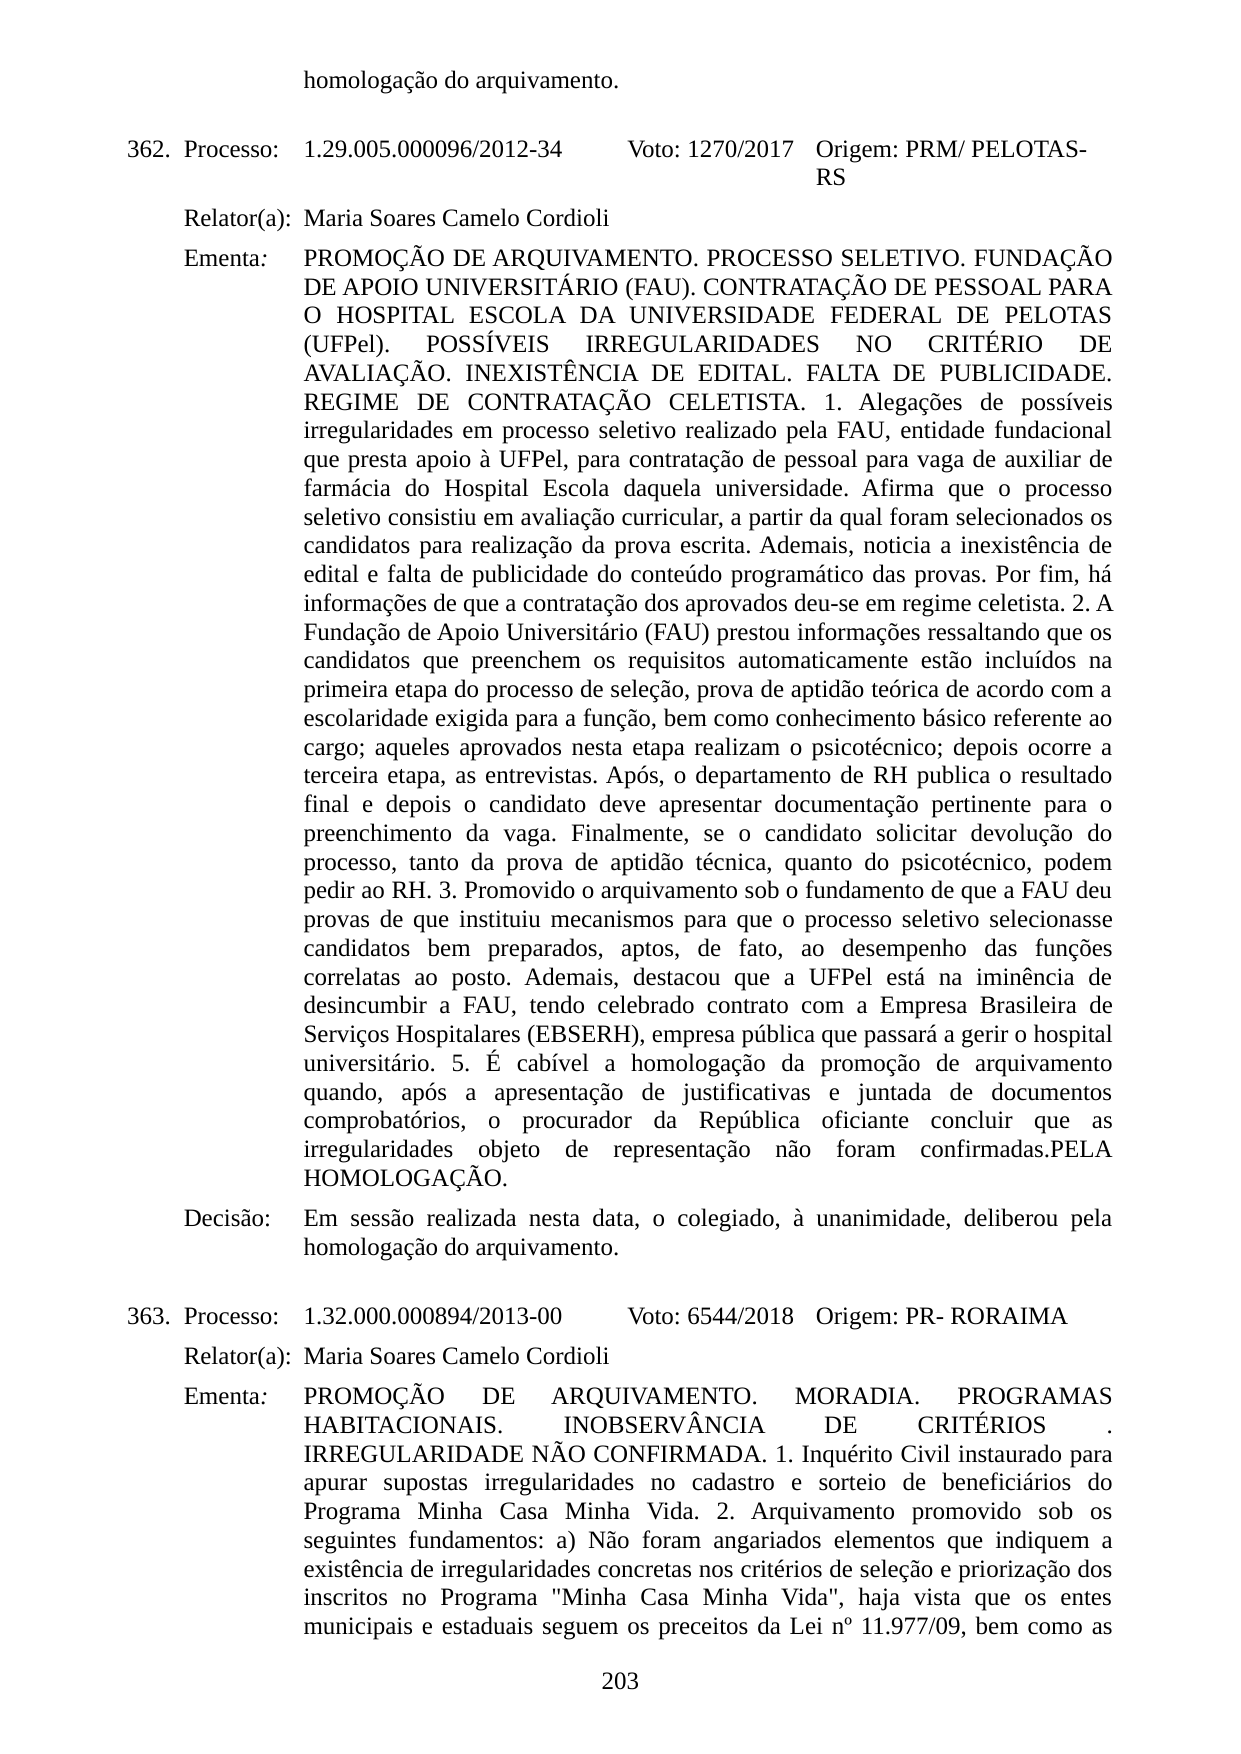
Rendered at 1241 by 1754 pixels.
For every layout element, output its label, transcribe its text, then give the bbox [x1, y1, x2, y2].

table_header Voto: 6544/2018 [621, 1295, 810, 1335]
table_header Origem: PRM/ PELOTAS-RS [810, 128, 1119, 197]
table_header 362. [121, 128, 178, 197]
table_cell Maria Soares Camelo Cordioli [298, 197, 1119, 237]
table_cell [121, 1376, 178, 1646]
table_cell [178, 59, 298, 99]
table_cell Ementa: [178, 237, 298, 1197]
table_header 363. [121, 1295, 178, 1335]
table_cell [121, 1198, 178, 1266]
table_cell Relator(a): [178, 197, 298, 237]
table_header Processo: [178, 128, 298, 197]
table_header Voto: 1270/2017 [621, 128, 810, 197]
table_cell homologação do arquivamento. [298, 59, 1119, 99]
table_header Origem: PR- RORAIMA [810, 1295, 1119, 1335]
table_cell Maria Soares Camelo Cordioli [298, 1335, 1119, 1376]
table_header Processo: [178, 1295, 298, 1335]
table_cell [121, 1335, 178, 1376]
table_cell Decisão: [178, 1198, 298, 1266]
table_cell [121, 59, 178, 99]
table_header 1.32.000.000894/2013-00 [298, 1295, 621, 1335]
table_cell PROMOÇÃO DE ARQUIVAMENTO. MORADIA. PROGRAMAS HABITACIONAIS. INOBSERVÂNCIA DE CRITÉRIOS . IRREGULARIDADE NÃO CONFIRMADA. 1. Inquérito Civil instaurado para apurar supostas irregularidades no cadastro e sorteio de beneficiários do Programa Minha Casa Minha Vida. 2. Arquivamento promovido sob os seguintes fundamentos: a) Não foram angariados elementos que indiquem a existência de irregularidades concretas nos critérios de seleção e priorização dos inscritos no Programa "Minha Casa Minha Vida", haja vista que os entes municipais e estaduais seguem os preceitos da Lei nº 11.977/09, bem como as [298, 1376, 1119, 1646]
table_cell Relator(a): [178, 1335, 298, 1376]
table_cell Ementa: [178, 1376, 298, 1646]
table_cell PROMOÇÃO DE ARQUIVAMENTO. PROCESSO SELETIVO. FUNDAÇÃO DE APOIO UNIVERSITÁRIO (FAU). CONTRATAÇÃO DE PESSOAL PARA O HOSPITAL ESCOLA DA UNIVERSIDADE FEDERAL DE PELOTAS (UFPel). POSSÍVEIS IRREGULARIDADES NO CRITÉRIO DE AVALIAÇÃO. INEXISTÊNCIA DE EDITAL. FALTA DE PUBLICIDADE. REGIME DE CONTRATAÇÃO CELETISTA. 1. Alegações de possíveis irregularidades em processo seletivo realizado pela FAU, entidade fundacional que presta apoio à UFPel, para contratação de pessoal para vaga de auxiliar de farmácia do Hospital Escola daquela universidade. Afirma que o processo seletivo consistiu em avaliação curricular, a partir da qual foram selecionados os candidatos para realização da prova escrita. Ademais, noticia a inexistência de edital e falta de publicidade do conteúdo programático das provas. Por fim, há informações de que a contratação dos aprovados deu-se em regime celetista. 2. A Fundação de Apoio Universitário (FAU) prestou informações ressaltando que os candidatos que preenchem os requisitos automaticamente estão incluídos na primeira etapa do processo de seleção, prova de aptidão teórica de acordo com a escolaridade exigida para a função, bem como conhecimento básico referente ao cargo; aqueles aprovados nesta etapa realizam o psicotécnico; depois ocorre a terceira etapa, as entrevistas. Após, o departamento de RH publica o resultado final e depois o candidato deve apresentar documentação pertinente para o preenchimento da vaga. Finalmente, se o candidato solicitar devolução do processo, tanto da prova de aptidão técnica, quanto do psicotécnico, podem pedir ao RH. 3. Promovido o arquivamento sob o fundamento de que a FAU deu provas de que instituiu mecanismos para que o processo seletivo selecionasse candidatos bem preparados, aptos, de fato, ao desempenho das funções correlatas ao posto. Ademais, destacou que a UFPel está na iminência de desincumbir a FAU, tendo celebrado contrato com a Empresa Brasileira de Serviços Hospitalares (EBSERH), empresa pública que passará a gerir o hospital universitário. 5. É cabível a homologação da promoção de arquivamento quando, após a apresentação de justificativas e juntada de documentos comprobatórios, o procurador da República oficiante concluir que as irregularidades objeto de representação não foram confirmadas.PELA HOMOLOGAÇÃO. [298, 237, 1119, 1197]
table_cell Em sessão realizada nesta data, o colegiado, à unanimidade, deliberou pela homologação do arquivamento. [298, 1198, 1119, 1266]
table_header 1.29.005.000096/2012-34 [298, 128, 621, 197]
table_cell [121, 237, 178, 1197]
table_cell [121, 197, 178, 237]
